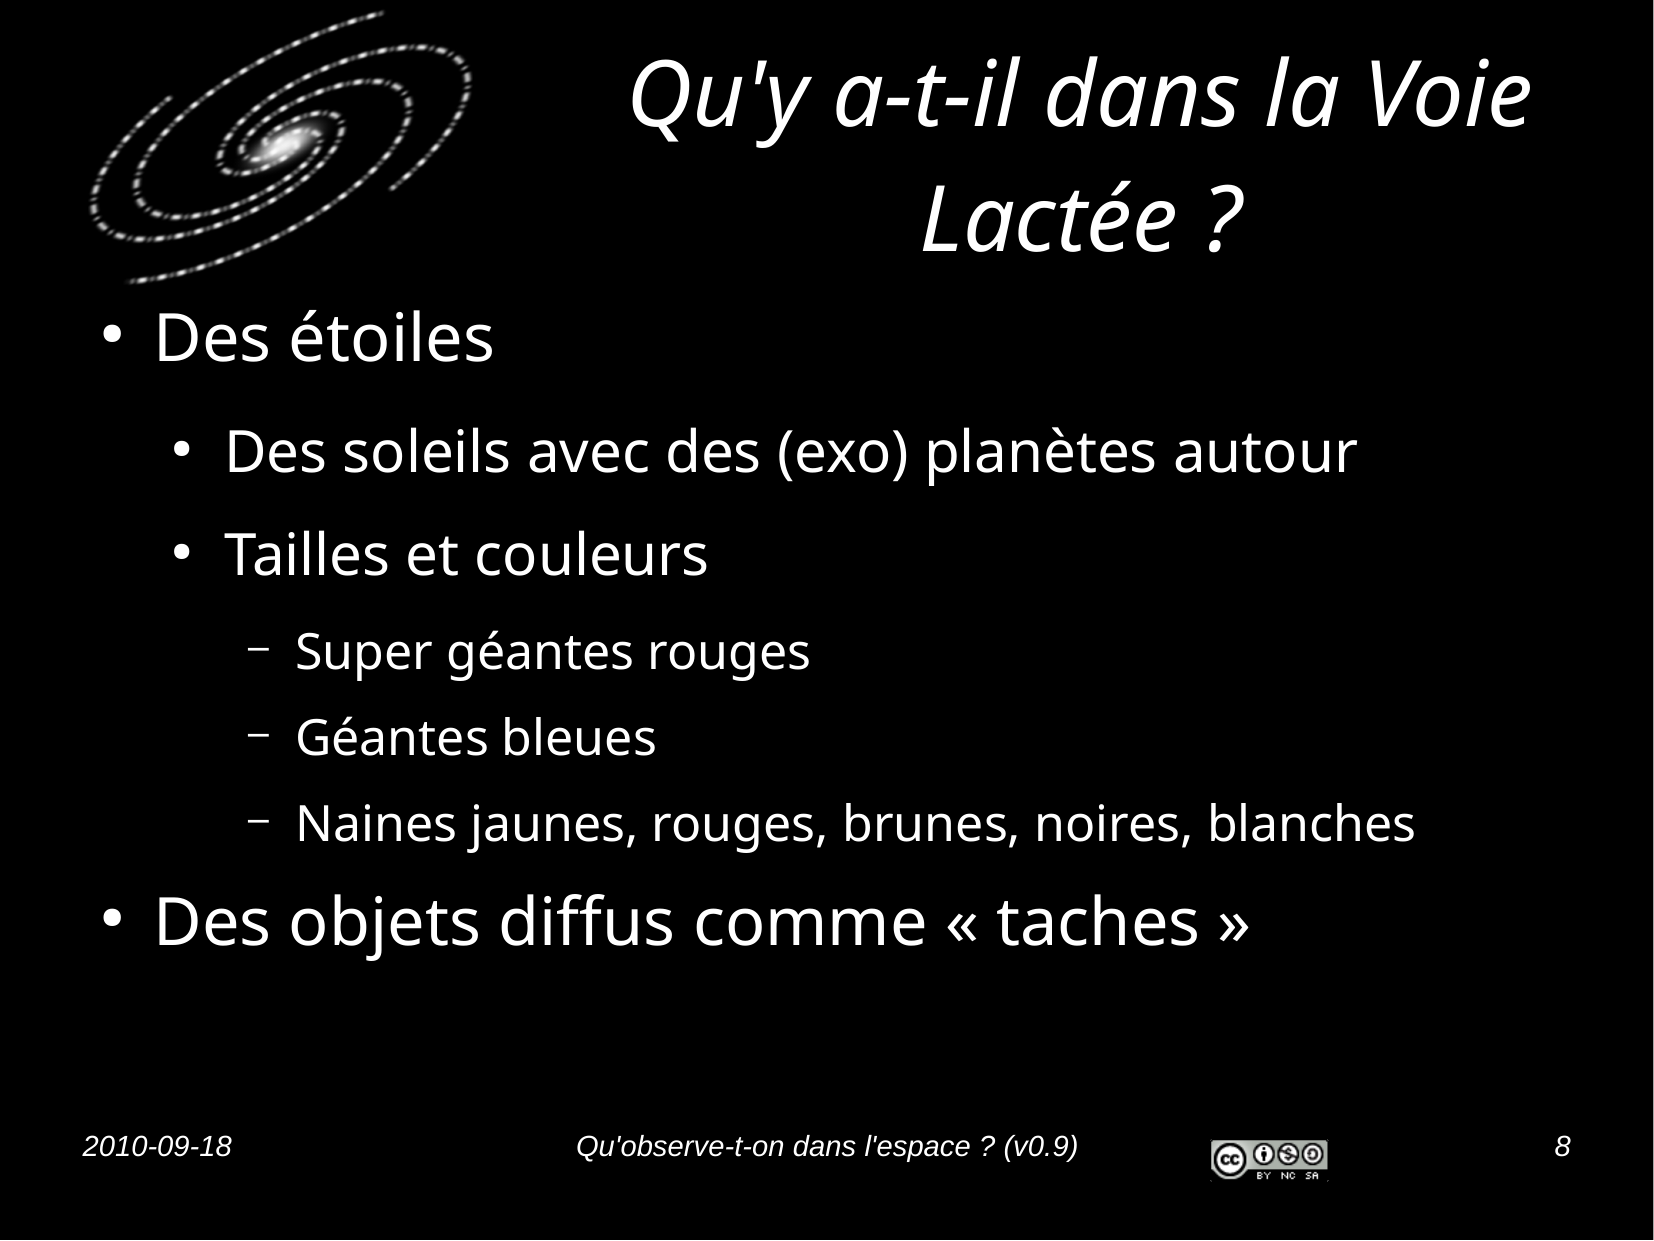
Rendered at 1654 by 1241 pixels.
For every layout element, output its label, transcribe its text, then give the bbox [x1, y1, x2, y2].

list Des étoiles Des soleils avec des (exo) planètes autour Tailles et couleurs Super géantes rouges Géantes bleues Naines jaunes, rouges, brunes, noires, blanches Des objets diffus comme « taches » [82, 290, 1571, 1109]
picture [1210, 1139, 1329, 1182]
picture [88, 8, 473, 286]
title Qu'y a-t-il dans la Voie Lactée ? [590, 23, 1571, 283]
